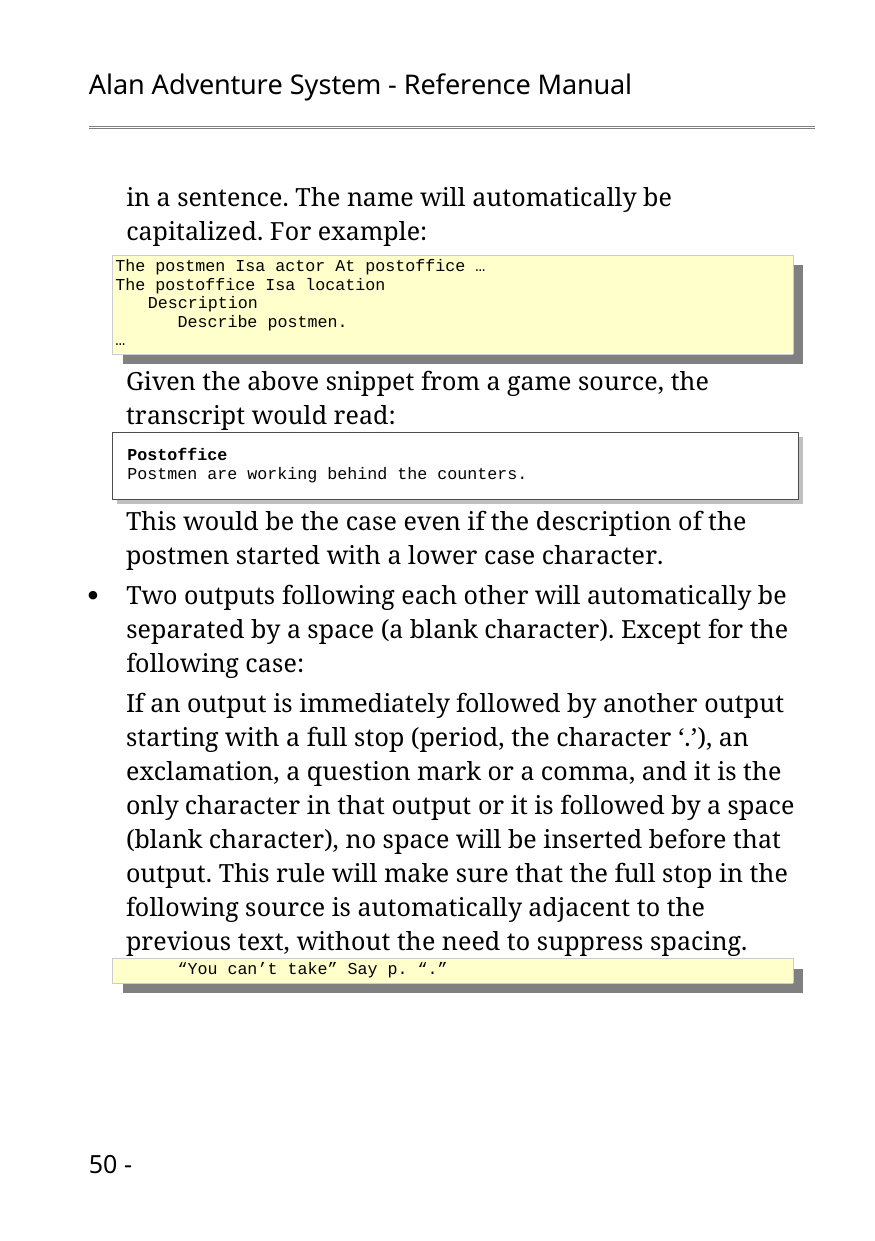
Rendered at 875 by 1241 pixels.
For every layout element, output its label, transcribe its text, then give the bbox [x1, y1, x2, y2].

list This would be the case even if the description of the postmen started with a lower case character. [126, 504, 815, 572]
list If an output is immediately followed by another output starting with a full stop (period, the character ‘.’), an exclamation, a question mark or a comma, and it is the only character in that output or it is followed by a space (blank character), no space will be inserted before that output. This rule will make sure that the full stop in the following source is automatically adjacent to the previous text, without the need to suppress spacing. [126, 686, 815, 958]
list in a sentence. The name will automatically be capitalized. For example: [88, 180, 815, 248]
text The postmen Isa actor At postoffice … The postoffice Isa location Description Describe postmen. … [113, 256, 793, 353]
list Two outputs following each other will automatically be separated by a space (a blank character). Except for the following case: [88, 578, 815, 680]
list Given the above snippet from a game source, the transcript would read: [126, 364, 815, 432]
text Postoffice Postmen are working behind the counters. [113, 433, 798, 499]
text “You can’t take” Say p. “.” [113, 959, 793, 983]
